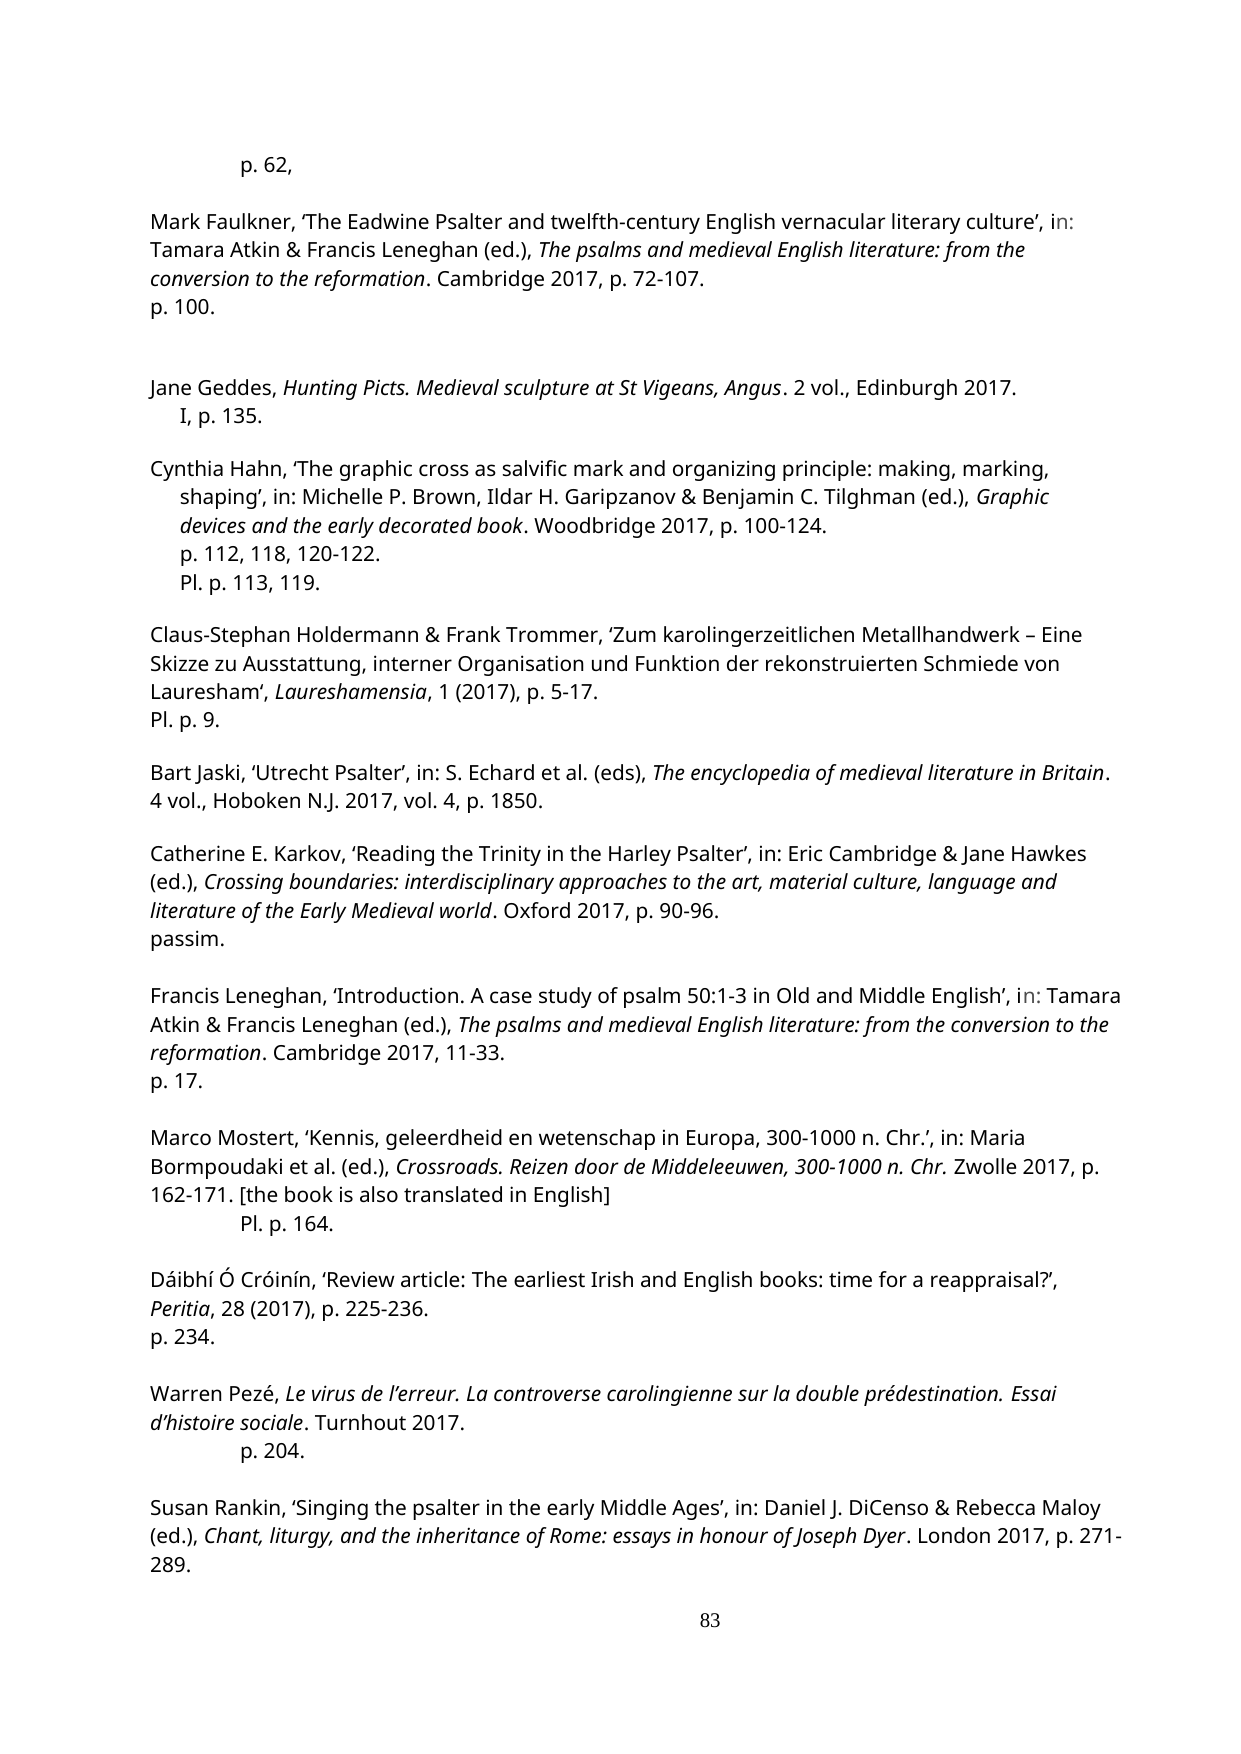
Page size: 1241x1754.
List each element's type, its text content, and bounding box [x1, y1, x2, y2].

text Dáibhí Ó Cróinín, ‘Review article: The earliest Irish and English books: time for a reappraisal?’, Peritia, 28 (2017), p. 225-236. p. 234. [150, 1266, 1122, 1351]
text Cynthia Hahn, ‘The graphic cross as salvific mark and organizing principle: making, marking, shaping’, in: Michelle P. Brown, Ildar H. Garipzanov & Benjamin C. Tilghman (ed.), Graphic devices and the early decorated book. Woodbridge 2017, p. 100-124. p. 112, 118, 120-122. Pl. p. 113, 119. [150, 454, 1240, 596]
text Bart Jaski, ‘Utrecht Psalter’, in: S. Echard et al. (eds), The encyclopedia of medieval literature in Britain. 4 vol., Hoboken N.J. 2017, vol. 4, p. 1850. [150, 758, 1112, 815]
text Marco Mostert, ‘Kennis, geleerdheid en wetenschap in Europa, 300-1000 n. Chr.’, in: Maria Bormpoudaki et al. (ed.), Crossroads. Reizen door de Middeleeuwen, 300-1000 n. Chr. Zwolle 2017, p. 162-171. [the book is also translated in English] [150, 1123, 1122, 1209]
text Claus-Stephan Holdermann & Frank Trommer, ‘Zum karolingerzeitlichen Metallhandwerk – Eine Skizze zu Ausstattung, interner Organisation und Funktion der rekonstruierten Schmiede von Lauresham‘, Laureshamensia, 1 (2017), p. 5-17. Pl. p. 9. [150, 620, 1112, 734]
text Francis Leneghan, ‘Introduction. A case study of psalm 50:1-3 in Old and Middle English’, in: Tamara Atkin & Francis Leneghan (ed.), The psalms and medieval English literature: from the conversion to the reformation. Cambridge 2017, 11-33. p. 17. [150, 981, 1122, 1095]
text Jane Geddes, Hunting Picts. Medieval sculpture at St Vigeans, Angus. 2 vol., Edinburgh 2017. I, p. 135. [150, 373, 1240, 430]
text Mark Faulkner, ‘The Eadwine Psalter and twelfth-century English vernacular literary culture’, in: Tamara Atkin & Francis Leneghan (ed.), The psalms and medieval English literature: from the conversion to the reformation. Cambridge 2017, p. 72-107. p. 100. [150, 207, 1122, 321]
text Pl. p. 164. [150, 1209, 1122, 1237]
text p. 204. [150, 1436, 1122, 1465]
text Warren Pezé, Le virus de l’erreur. La controverse carolingienne sur la double prédestination. Essai d’histoire sociale. Turnhout 2017. [150, 1379, 1122, 1436]
text Catherine E. Karkov, ‘Reading the Trinity in the Harley Psalter’, in: Eric Cambridge & Jane Hawkes (ed.), Crossing boundaries: interdisciplinary approaches to the art, material culture, language and literature of the Early Medieval world. Oxford 2017, p. 90-96. passim. [150, 839, 1112, 953]
text Susan Rankin, ‘Singing the psalter in the early Middle Ages’, in: Daniel J. DiCenso & Rebecca Maloy (ed.), Chant, liturgy, and the inheritance of Rome: essays in honour of Joseph Dyer. London 2017, p. 271-289. [150, 1493, 1122, 1578]
text p. 62, [150, 150, 1122, 178]
